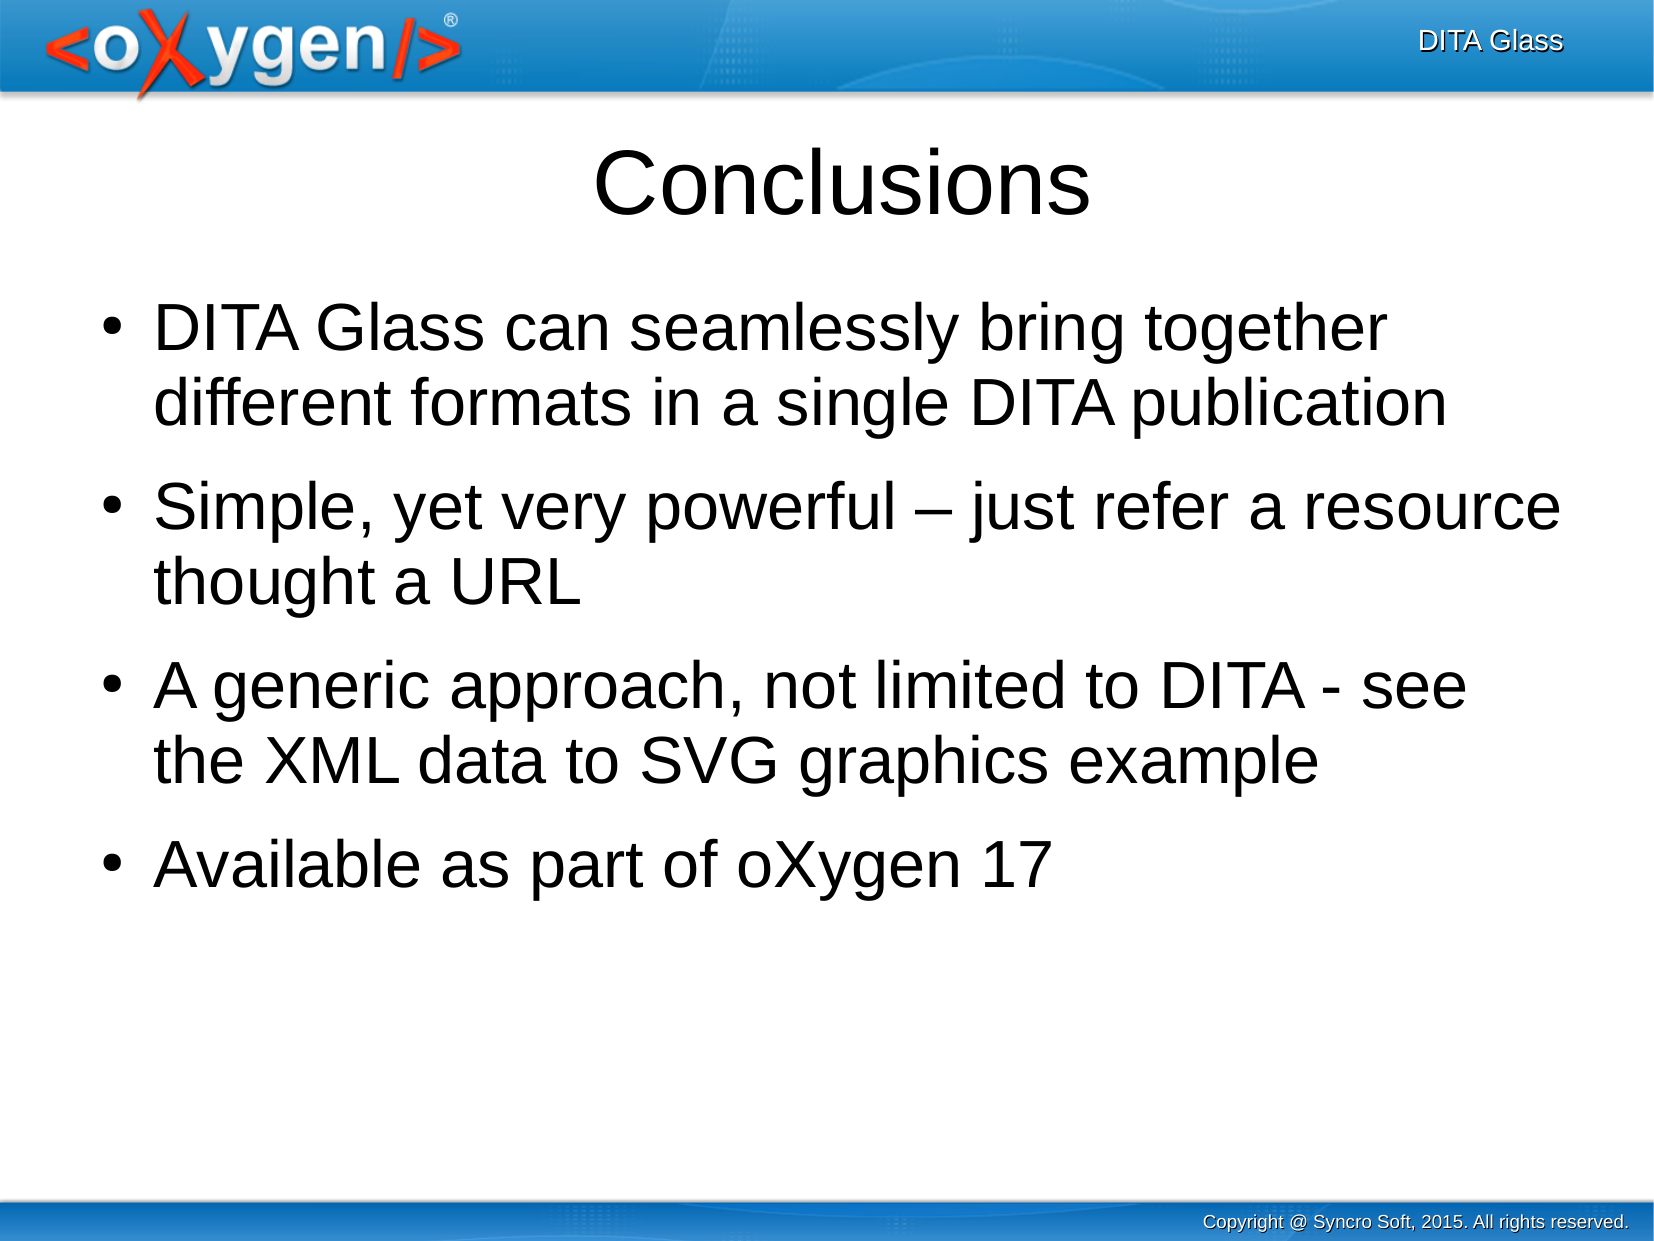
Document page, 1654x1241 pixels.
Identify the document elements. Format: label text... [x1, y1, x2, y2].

picture [0, 0, 1654, 109]
picture [0, 1195, 1654, 1241]
title Conclusions [82, 78, 1571, 287]
list DITA Glass can seamlessly bring together different formats in a single DITA publication Simple, yet very powerful – just refer a resource thought a URL A generic approach, not limited to DITA - see the XML data to SVG graphics example Available as part of oXygen 17 [82, 290, 1571, 1142]
